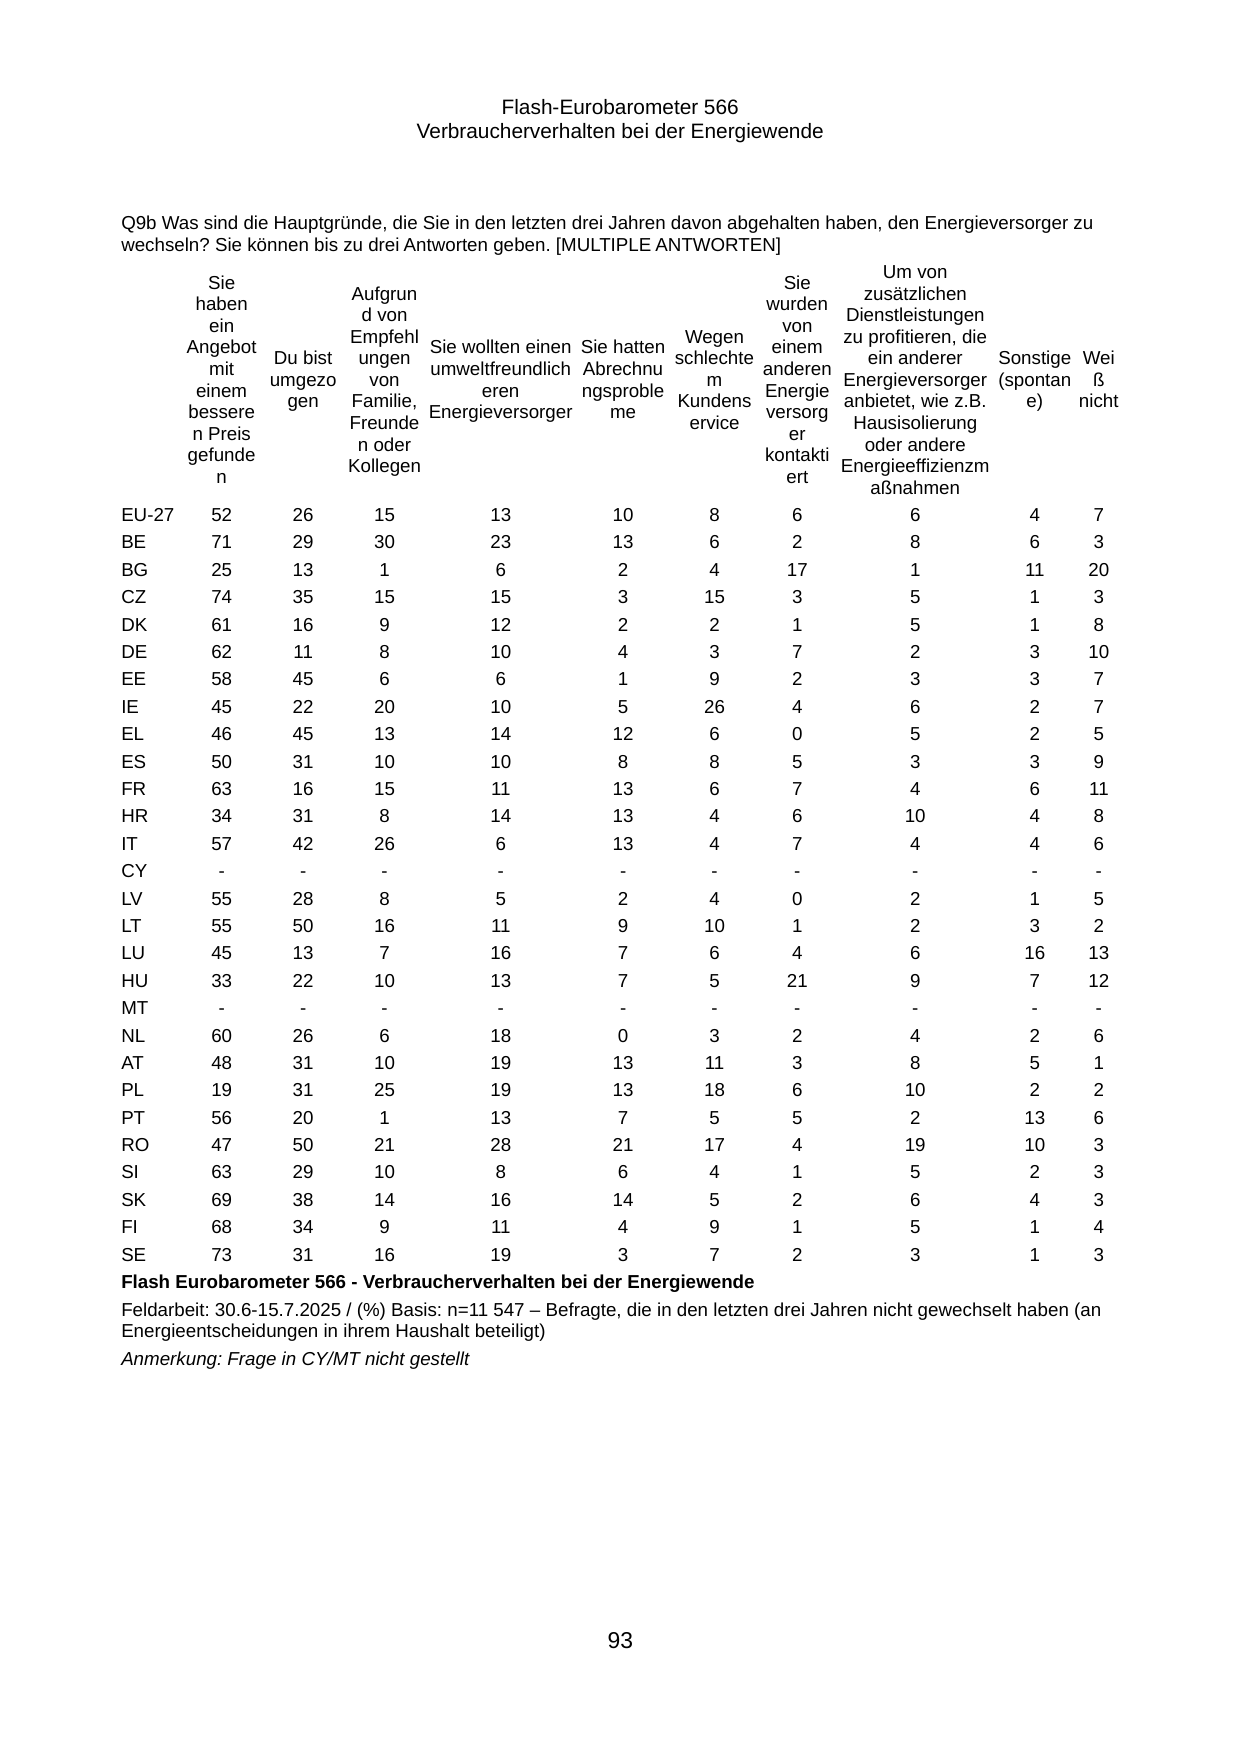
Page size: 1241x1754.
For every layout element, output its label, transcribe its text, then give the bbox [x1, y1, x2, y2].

table_cell 2 [576, 556, 670, 583]
table_cell 13 [425, 501, 576, 528]
table_cell 1 [759, 1159, 835, 1186]
table_cell 56 [181, 1104, 262, 1131]
table_cell 0 [759, 720, 835, 747]
table_cell 6 [670, 775, 759, 802]
table_cell 2 [576, 885, 670, 912]
table_cell 13 [576, 1076, 670, 1104]
table_cell FR [118, 775, 181, 802]
table_cell Anmerkung: Frage in CY/MT nicht gestellt [118, 1344, 1123, 1372]
table_cell 8 [670, 501, 759, 528]
table_cell 26 [344, 830, 425, 857]
table_cell 4 [759, 693, 835, 720]
table_cell Du bist umgezogen [262, 258, 343, 501]
table_cell 25 [181, 556, 262, 583]
table_cell 13 [1074, 939, 1123, 967]
table_cell 8 [670, 748, 759, 775]
table_cell 15 [670, 583, 759, 611]
table_cell 2 [1074, 1076, 1123, 1104]
table_cell 48 [181, 1049, 262, 1076]
table_cell 13 [425, 967, 576, 994]
table_cell 18 [425, 1021, 576, 1049]
table_cell 30 [344, 528, 425, 556]
table_cell - [759, 857, 835, 884]
table_cell 5 [670, 967, 759, 994]
table_cell 10 [576, 501, 670, 528]
table_cell LV [118, 885, 181, 912]
table_cell - [181, 994, 262, 1021]
table_cell 16 [995, 939, 1074, 967]
table_cell 2 [835, 912, 995, 939]
table_cell 20 [1074, 556, 1123, 583]
table_cell 3 [835, 1241, 995, 1268]
table_cell Sie hatten Abrechnungsprobleme [576, 258, 670, 501]
table_cell 10 [670, 912, 759, 939]
table_cell 7 [576, 939, 670, 967]
table_cell 5 [1074, 720, 1123, 747]
table_cell 55 [181, 885, 262, 912]
table_cell 17 [670, 1131, 759, 1158]
table_cell 10 [835, 1076, 995, 1104]
table_cell 69 [181, 1186, 262, 1213]
table_cell LU [118, 939, 181, 967]
table_cell 14 [576, 1186, 670, 1213]
table_cell PL [118, 1076, 181, 1104]
table_cell 1 [344, 556, 425, 583]
table_cell 2 [835, 885, 995, 912]
table_cell 4 [670, 885, 759, 912]
table_cell 11 [995, 556, 1074, 583]
table_cell Flash Eurobarometer 566 - Verbraucherverhalten bei der Energiewende [118, 1268, 1123, 1295]
table_cell 0 [576, 1021, 670, 1049]
table_cell SK [118, 1186, 181, 1213]
table_cell HU [118, 967, 181, 994]
table_cell 1 [344, 1104, 425, 1131]
table_cell 34 [262, 1213, 343, 1241]
table_cell 8 [1074, 802, 1123, 830]
table_cell 46 [181, 720, 262, 747]
table_cell 2 [835, 638, 995, 665]
table_cell 16 [344, 1241, 425, 1268]
table_cell 3 [670, 638, 759, 665]
table_cell 3 [1074, 1159, 1123, 1186]
table_cell 15 [425, 583, 576, 611]
table_cell - [262, 994, 343, 1021]
table_cell 2 [995, 1021, 1074, 1049]
table_cell 7 [1074, 665, 1123, 693]
table_cell ES [118, 748, 181, 775]
table_cell - [995, 994, 1074, 1021]
table_cell RO [118, 1131, 181, 1158]
table_cell 4 [995, 802, 1074, 830]
table_cell 26 [262, 501, 343, 528]
table_cell 2 [576, 611, 670, 638]
table_cell 9 [576, 912, 670, 939]
table_cell 45 [181, 693, 262, 720]
table_cell 4 [670, 556, 759, 583]
table_cell BE [118, 528, 181, 556]
table_cell 13 [576, 1049, 670, 1076]
table_cell 2 [759, 1241, 835, 1268]
table_cell 2 [835, 1104, 995, 1131]
table_cell EU-27 [118, 501, 181, 528]
table_cell 5 [835, 611, 995, 638]
table_cell 73 [181, 1241, 262, 1268]
table_cell - [835, 857, 995, 884]
table_cell FI [118, 1213, 181, 1241]
table_cell 45 [262, 665, 343, 693]
table_cell 1 [576, 665, 670, 693]
table_cell 11 [425, 775, 576, 802]
table_cell 6 [1074, 830, 1123, 857]
table_cell 8 [835, 528, 995, 556]
table_cell 33 [181, 967, 262, 994]
table_cell 71 [181, 528, 262, 556]
table_cell EE [118, 665, 181, 693]
table_cell 4 [995, 501, 1074, 528]
table_cell 11 [670, 1049, 759, 1076]
table_cell [118, 258, 181, 501]
table_cell 13 [425, 1104, 576, 1131]
table_cell 6 [835, 693, 995, 720]
table_cell 3 [995, 748, 1074, 775]
table_cell EL [118, 720, 181, 747]
table_cell 10 [995, 1131, 1074, 1158]
table_cell 2 [1074, 912, 1123, 939]
table_cell Um von zusätzlichen Dienstleistungen zu profitieren, die ein anderer Energieversorger anbietet, wie z.B. Hausisolierung oder andere Energieeffizienzmaßnahmen [835, 258, 995, 501]
table_cell - [670, 857, 759, 884]
table_cell 68 [181, 1213, 262, 1241]
table_cell 6 [995, 775, 1074, 802]
table_cell 11 [262, 638, 343, 665]
table_cell 2 [759, 665, 835, 693]
table_cell 50 [181, 748, 262, 775]
table_cell 7 [344, 939, 425, 967]
table_cell 21 [759, 967, 835, 994]
table_cell 6 [1074, 1104, 1123, 1131]
table_cell 10 [344, 967, 425, 994]
table_cell 3 [576, 583, 670, 611]
table_cell 4 [835, 1021, 995, 1049]
table_cell 19 [181, 1076, 262, 1104]
table_cell SE [118, 1241, 181, 1268]
table_header Q9b Was sind die Hauptgründe, die Sie in den letzten drei Jahren davon abgehalten haben, den Energieversorger zu wechseln? Sie können bis zu drei Antworten geben. [MULTIPLE ANTWORTEN] [118, 209, 1123, 258]
table_cell 13 [576, 802, 670, 830]
table_cell 8 [344, 885, 425, 912]
table_cell 5 [425, 885, 576, 912]
table_cell 22 [262, 967, 343, 994]
table_cell 15 [344, 583, 425, 611]
table_cell 19 [835, 1131, 995, 1158]
table_cell - [759, 994, 835, 1021]
table_cell - [425, 857, 576, 884]
table_cell 7 [759, 775, 835, 802]
table_cell DK [118, 611, 181, 638]
table_cell 7 [759, 830, 835, 857]
table_cell Weiß nicht [1074, 258, 1123, 501]
table_cell 10 [1074, 638, 1123, 665]
table_cell 10 [344, 748, 425, 775]
table_cell 6 [759, 1076, 835, 1104]
table_cell 10 [425, 638, 576, 665]
table_cell 16 [344, 912, 425, 939]
table_cell 50 [262, 912, 343, 939]
table_cell 2 [995, 720, 1074, 747]
table_cell 6 [425, 556, 576, 583]
table_cell 19 [425, 1049, 576, 1076]
table_cell - [670, 994, 759, 1021]
table_cell 4 [670, 802, 759, 830]
table_cell 6 [425, 665, 576, 693]
table_cell Sie wurden von einem anderen Energieversorger kontaktiert [759, 258, 835, 501]
table_cell 15 [344, 775, 425, 802]
table_cell 26 [670, 693, 759, 720]
table_cell 10 [425, 748, 576, 775]
table_cell 19 [425, 1076, 576, 1104]
table_cell 13 [262, 556, 343, 583]
table_cell 14 [344, 1186, 425, 1213]
table_cell - [576, 994, 670, 1021]
table_cell 7 [1074, 693, 1123, 720]
table_cell 3 [835, 665, 995, 693]
table_cell 2 [995, 1159, 1074, 1186]
table_cell 42 [262, 830, 343, 857]
table_cell 4 [1074, 1213, 1123, 1241]
table_cell SI [118, 1159, 181, 1186]
table_cell 13 [262, 939, 343, 967]
table_cell 5 [670, 1104, 759, 1131]
table_cell - [835, 994, 995, 1021]
table_cell AT [118, 1049, 181, 1076]
table_cell 2 [995, 1076, 1074, 1104]
table_cell 5 [759, 1104, 835, 1131]
table_cell 8 [344, 802, 425, 830]
table_cell 7 [670, 1241, 759, 1268]
table_cell 31 [262, 1049, 343, 1076]
table_cell 9 [670, 1213, 759, 1241]
table_cell 8 [425, 1159, 576, 1186]
table_cell 6 [759, 802, 835, 830]
table_cell IE [118, 693, 181, 720]
table_cell 1 [995, 611, 1074, 638]
table_cell 31 [262, 748, 343, 775]
table_cell - [1074, 994, 1123, 1021]
table_cell 3 [835, 748, 995, 775]
table_cell 11 [425, 1213, 576, 1241]
table_cell Wegen schlechtem Kundenservice [670, 258, 759, 501]
table_cell Sie wollten einen umweltfreundlicheren Energieversorger [425, 258, 576, 501]
table_cell 8 [344, 638, 425, 665]
table_cell 5 [995, 1049, 1074, 1076]
table_cell 14 [425, 720, 576, 747]
table_cell 13 [344, 720, 425, 747]
table_cell 8 [1074, 611, 1123, 638]
table_cell 6 [759, 501, 835, 528]
table_cell 6 [425, 830, 576, 857]
table_cell 28 [425, 1131, 576, 1158]
table_cell 0 [759, 885, 835, 912]
table_cell 1 [995, 583, 1074, 611]
table_cell CZ [118, 583, 181, 611]
table_cell 34 [181, 802, 262, 830]
table_cell 21 [344, 1131, 425, 1158]
table_cell 4 [670, 1159, 759, 1186]
table_cell - [262, 857, 343, 884]
table_cell 16 [262, 775, 343, 802]
table_cell 4 [835, 775, 995, 802]
table_cell 5 [835, 1213, 995, 1241]
table_cell 74 [181, 583, 262, 611]
table_cell 13 [576, 830, 670, 857]
table_cell 16 [425, 939, 576, 967]
table_cell 45 [262, 720, 343, 747]
table_cell 3 [1074, 528, 1123, 556]
table_cell 63 [181, 775, 262, 802]
table_cell 10 [835, 802, 995, 830]
table_cell 4 [670, 830, 759, 857]
table_cell 4 [995, 1186, 1074, 1213]
table_cell 52 [181, 501, 262, 528]
table_cell - [576, 857, 670, 884]
table_cell 5 [835, 720, 995, 747]
table_cell 12 [1074, 967, 1123, 994]
table_cell 2 [759, 1186, 835, 1213]
table_cell 9 [344, 1213, 425, 1241]
table_cell 45 [181, 939, 262, 967]
table_cell 3 [995, 912, 1074, 939]
table_cell 5 [1074, 885, 1123, 912]
table_cell 23 [425, 528, 576, 556]
table_cell 19 [425, 1241, 576, 1268]
table_cell 4 [576, 638, 670, 665]
table_cell 4 [995, 830, 1074, 857]
table_cell 6 [835, 939, 995, 967]
table_cell 5 [835, 1159, 995, 1186]
table_cell 8 [576, 748, 670, 775]
table_cell CY [118, 857, 181, 884]
table_cell 5 [835, 583, 995, 611]
table_cell 29 [262, 1159, 343, 1186]
table_cell 1 [995, 885, 1074, 912]
table_cell 3 [995, 665, 1074, 693]
table_cell 1 [759, 1213, 835, 1241]
table_cell 61 [181, 611, 262, 638]
table_cell 7 [759, 638, 835, 665]
table_cell 1 [995, 1241, 1074, 1268]
table_cell 55 [181, 912, 262, 939]
table_cell 4 [835, 830, 995, 857]
table_cell 5 [576, 693, 670, 720]
table_cell 31 [262, 1241, 343, 1268]
table_cell 13 [995, 1104, 1074, 1131]
table_cell 9 [670, 665, 759, 693]
table_cell 31 [262, 1076, 343, 1104]
table_cell 1 [995, 1213, 1074, 1241]
table_cell 6 [670, 939, 759, 967]
table_cell 17 [759, 556, 835, 583]
table_cell 63 [181, 1159, 262, 1186]
table_cell IT [118, 830, 181, 857]
table_cell 28 [262, 885, 343, 912]
table_cell 12 [425, 611, 576, 638]
table_cell 20 [344, 693, 425, 720]
table_cell 3 [995, 638, 1074, 665]
table_cell HR [118, 802, 181, 830]
table_cell 3 [576, 1241, 670, 1268]
table_cell 1 [1074, 1049, 1123, 1076]
table_cell 4 [576, 1213, 670, 1241]
table_cell 6 [1074, 1021, 1123, 1049]
table_cell 10 [344, 1049, 425, 1076]
table_cell - [1074, 857, 1123, 884]
table_cell 6 [995, 528, 1074, 556]
table_cell 3 [1074, 1131, 1123, 1158]
table_cell 47 [181, 1131, 262, 1158]
table_cell 3 [759, 583, 835, 611]
table_cell - [181, 857, 262, 884]
table_cell 9 [344, 611, 425, 638]
table_cell 6 [576, 1159, 670, 1186]
table_cell - [344, 994, 425, 1021]
table_cell 16 [425, 1186, 576, 1213]
table_cell 15 [344, 501, 425, 528]
table_cell Aufgrund von Empfehlungen von Familie, Freunden oder Kollegen [344, 258, 425, 501]
table_cell 3 [759, 1049, 835, 1076]
table_cell 6 [344, 665, 425, 693]
table_cell 4 [759, 1131, 835, 1158]
table_cell 2 [759, 528, 835, 556]
table_cell 13 [576, 775, 670, 802]
table_cell 25 [344, 1076, 425, 1104]
table_cell Sie haben ein Angebot mit einem besseren Preis gefunden [181, 258, 262, 501]
table_cell 29 [262, 528, 343, 556]
table_cell 7 [1074, 501, 1123, 528]
table_cell MT [118, 994, 181, 1021]
table_cell 16 [262, 611, 343, 638]
table_cell 2 [995, 693, 1074, 720]
table_cell BG [118, 556, 181, 583]
table_cell 14 [425, 802, 576, 830]
table_cell 38 [262, 1186, 343, 1213]
table_cell Feldarbeit: 30.6-15.7.2025 / (%) Basis: n=11 547 – Befragte, die in den letzten drei Jahren nicht gewechselt haben (an Energieentscheidungen in ihrem Haushalt beteiligt) [118, 1295, 1123, 1344]
table_cell 1 [835, 556, 995, 583]
table_cell 62 [181, 638, 262, 665]
table_cell NL [118, 1021, 181, 1049]
table_cell 1 [759, 611, 835, 638]
table_cell 2 [670, 611, 759, 638]
table_cell DE [118, 638, 181, 665]
table_cell LT [118, 912, 181, 939]
table_cell - [344, 857, 425, 884]
table_cell 7 [995, 967, 1074, 994]
table_cell 11 [1074, 775, 1123, 802]
table_cell 12 [576, 720, 670, 747]
table_cell 35 [262, 583, 343, 611]
table_cell 50 [262, 1131, 343, 1158]
table_cell 7 [576, 967, 670, 994]
table_cell PT [118, 1104, 181, 1131]
table_cell 6 [835, 1186, 995, 1213]
table_cell 4 [759, 939, 835, 967]
table_cell 6 [344, 1021, 425, 1049]
table_cell 9 [1074, 748, 1123, 775]
table_cell - [425, 994, 576, 1021]
table_cell 10 [344, 1159, 425, 1186]
table_cell 58 [181, 665, 262, 693]
table_cell 3 [1074, 1186, 1123, 1213]
table_cell 57 [181, 830, 262, 857]
table_cell 21 [576, 1131, 670, 1158]
table_cell Sonstige (spontane) [995, 258, 1074, 501]
table_cell 1 [759, 912, 835, 939]
table_cell 7 [576, 1104, 670, 1131]
table_cell 9 [835, 967, 995, 994]
table_cell 10 [425, 693, 576, 720]
table_cell 6 [670, 528, 759, 556]
table_cell 26 [262, 1021, 343, 1049]
table_cell 2 [759, 1021, 835, 1049]
table_cell 22 [262, 693, 343, 720]
table_cell 13 [576, 528, 670, 556]
table_cell 3 [1074, 1241, 1123, 1268]
table_cell 31 [262, 802, 343, 830]
table_cell 20 [262, 1104, 343, 1131]
table_cell 5 [759, 748, 835, 775]
table_cell 18 [670, 1076, 759, 1104]
table_cell - [995, 857, 1074, 884]
table_cell 6 [835, 501, 995, 528]
table_cell 3 [1074, 583, 1123, 611]
table_cell 11 [425, 912, 576, 939]
table_cell 8 [835, 1049, 995, 1076]
table_cell 3 [670, 1021, 759, 1049]
table_cell 5 [670, 1186, 759, 1213]
table_cell 6 [670, 720, 759, 747]
table_cell 60 [181, 1021, 262, 1049]
